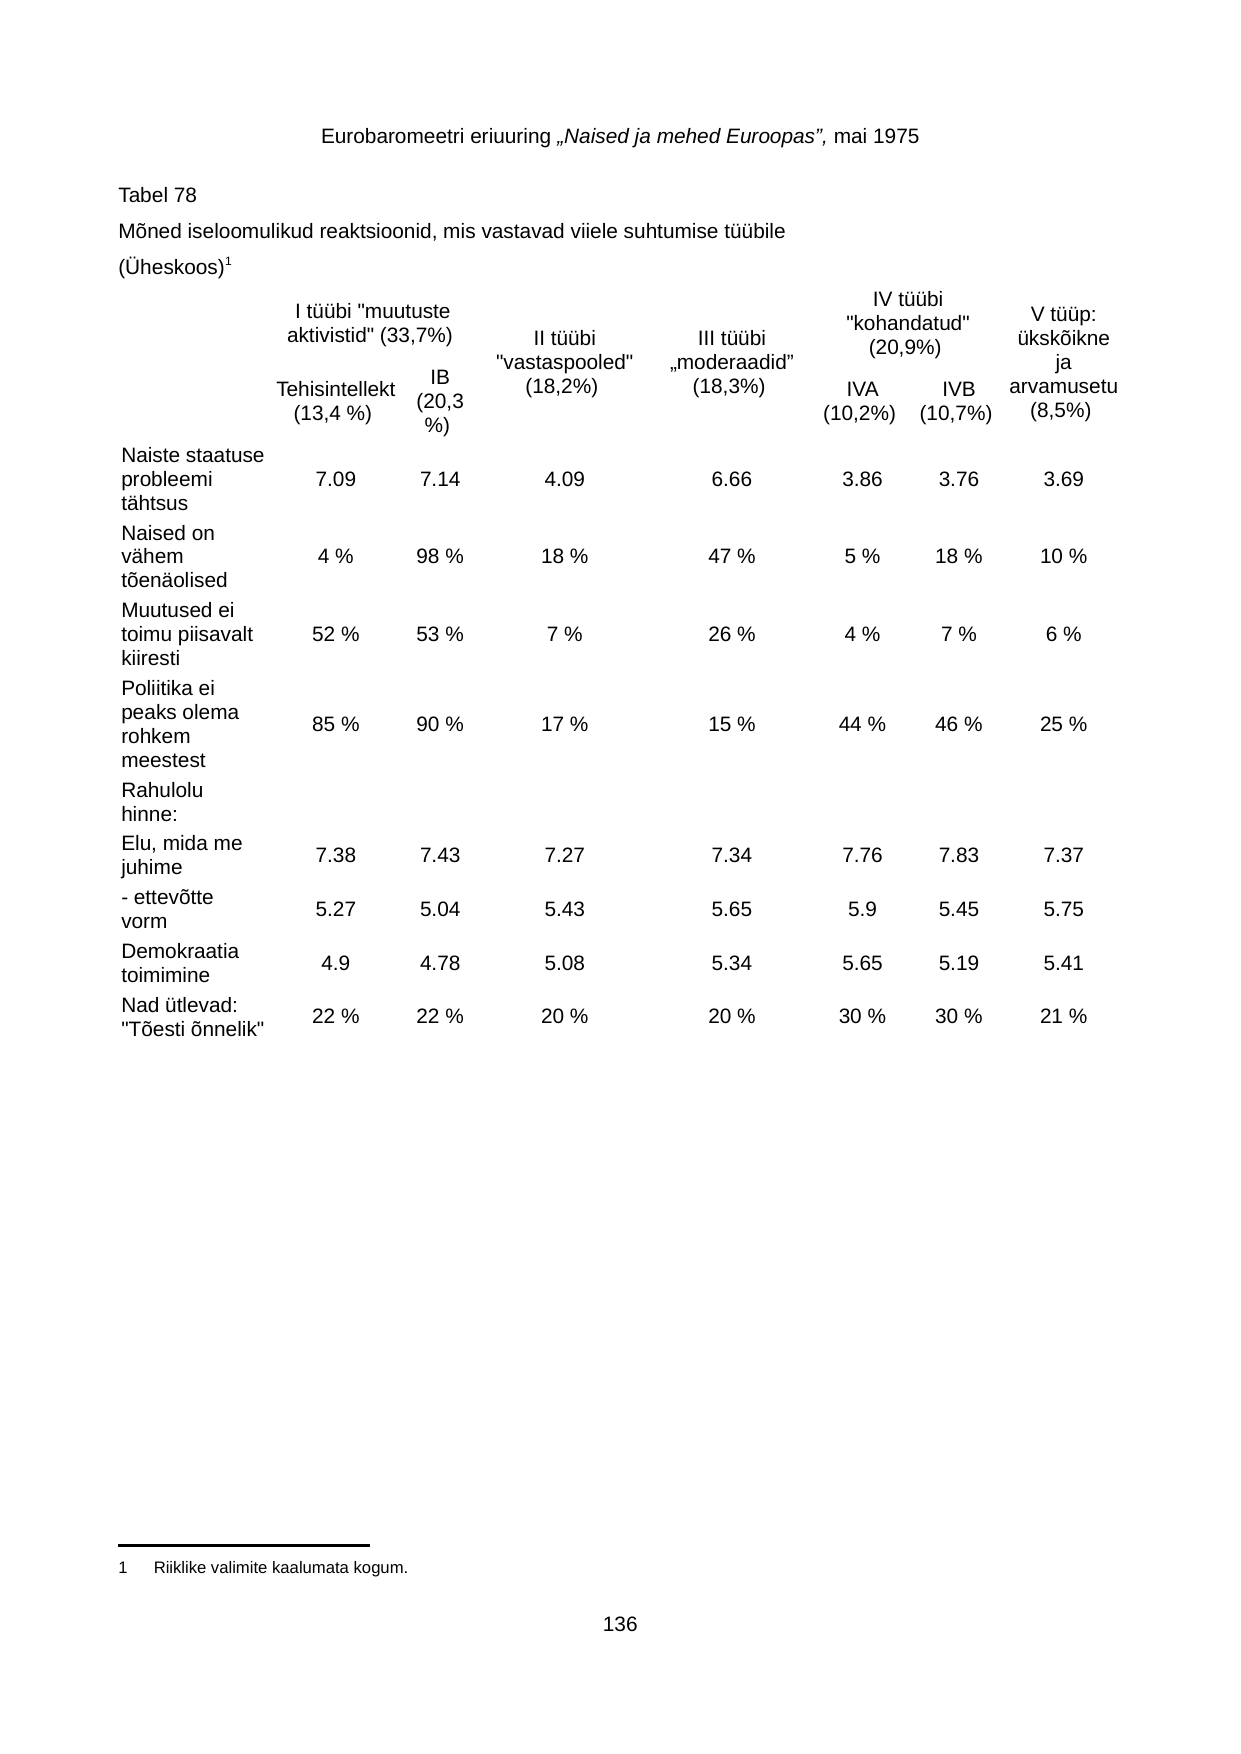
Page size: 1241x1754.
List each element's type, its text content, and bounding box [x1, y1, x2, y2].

table_cell 5,19 [913, 936, 1004, 989]
table_cell 5,08 [477, 936, 652, 989]
table_cell 7,38 [268, 828, 403, 882]
table_cell 3,86 [811, 440, 913, 517]
table_cell 6 % [1004, 595, 1123, 673]
table_cell IB (20,3 %) [403, 362, 477, 440]
table_cell 5,75 [1004, 882, 1123, 936]
table_header I tüübi "muutuste aktivistid" (33,7%) [268, 284, 477, 362]
table_cell IVB (10,7%) [913, 362, 1004, 440]
table_cell 7,14 [403, 440, 477, 517]
table_cell 52 % [268, 595, 403, 673]
table_header [118, 284, 268, 362]
table_cell 20 % [652, 990, 811, 1043]
table_cell 25 % [1004, 673, 1123, 774]
table_cell 4,9 [268, 936, 403, 989]
table_cell 7,27 [477, 828, 652, 882]
table_cell 21 % [1004, 990, 1123, 1043]
table_cell Nad ütlevad: "Tõesti õnnelik" [118, 990, 268, 1043]
table_cell 7,83 [913, 828, 1004, 882]
table_cell 17 % [477, 673, 652, 774]
table_cell - ettevõtte vorm [118, 882, 268, 936]
table_cell 22 % [403, 990, 477, 1043]
table_cell 7 % [913, 595, 1004, 673]
table_cell [118, 362, 268, 440]
table_cell Rahulolu hinne: [118, 775, 268, 828]
table_cell 5,45 [913, 882, 1004, 936]
table_cell Poliitika ei peaks olema rohkem meestest [118, 673, 268, 774]
table_cell 7,37 [1004, 828, 1123, 882]
table_cell 46 % [913, 673, 1004, 774]
table_cell 15 % [652, 673, 811, 774]
table_cell 4 % [811, 595, 913, 673]
table_cell 4,78 [403, 936, 477, 989]
table_cell 18 % [913, 518, 1004, 595]
table_cell Tehisintellekt (13,4 %) [268, 362, 403, 440]
table_cell 5,65 [652, 882, 811, 936]
table_cell 18 % [477, 518, 652, 595]
table_cell [913, 775, 1004, 828]
text Tabel 78 [118, 183, 1122, 207]
table_cell [403, 775, 477, 828]
table_cell [1004, 775, 1123, 828]
table_header V tüüp: ükskõikne ja arvamusetu (8,5%) [1004, 284, 1123, 440]
table_cell 10 % [1004, 518, 1123, 595]
table_cell 5,43 [477, 882, 652, 936]
table_cell 7,34 [652, 828, 811, 882]
text Riiklike valimite kaalumata kogum. [118, 1557, 1122, 1577]
table_cell 26 % [652, 595, 811, 673]
table_cell 5,9 [811, 882, 913, 936]
table_cell 5,65 [811, 936, 913, 989]
table_cell 7,09 [268, 440, 403, 517]
table_cell 4,09 [477, 440, 652, 517]
table_cell Naised on vähem tõenäolised [118, 518, 268, 595]
table_cell 98 % [403, 518, 477, 595]
table_cell 5 % [811, 518, 913, 595]
table_cell Elu, mida me juhime [118, 828, 268, 882]
table_cell 47 % [652, 518, 811, 595]
table_cell 53 % [403, 595, 477, 673]
table_cell [652, 775, 811, 828]
table_cell Demokraatia toimimine [118, 936, 268, 989]
table_cell 4 % [268, 518, 403, 595]
table_header III tüübi „moderaadid” (18,3%) [652, 284, 811, 440]
table_cell 85 % [268, 673, 403, 774]
table_cell [811, 775, 913, 828]
table_cell 5,27 [268, 882, 403, 936]
table_cell [268, 775, 403, 828]
table_header IV tüübi "kohandatud" (20,9%) [811, 284, 1004, 362]
table_cell Naiste staatuse probleemi tähtsus [118, 440, 268, 517]
table_cell 3,76 [913, 440, 1004, 517]
table_cell 90 % [403, 673, 477, 774]
table_cell [477, 775, 652, 828]
table_cell 3,69 [1004, 440, 1123, 517]
table_cell 6,66 [652, 440, 811, 517]
text (Üheskoos) [118, 254, 1122, 278]
table_cell 30 % [811, 990, 913, 1043]
table_cell 30 % [913, 990, 1004, 1043]
table_cell IVA (10,2%) [811, 362, 913, 440]
text Mõned iseloomulikud reaktsioonid, mis vastavad viiele suhtumise tüübile [118, 219, 1122, 243]
table_cell 20 % [477, 990, 652, 1043]
table_cell 5,04 [403, 882, 477, 936]
table_cell 7 % [477, 595, 652, 673]
table_cell 7,43 [403, 828, 477, 882]
table_cell 7,76 [811, 828, 913, 882]
table_cell 5,34 [652, 936, 811, 989]
table_cell 22 % [268, 990, 403, 1043]
table_cell 5,41 [1004, 936, 1123, 989]
table_cell 44 % [811, 673, 913, 774]
table_cell Muutused ei toimu piisavalt kiiresti [118, 595, 268, 673]
table_header II tüübi "vastaspooled" (18,2%) [477, 284, 652, 440]
